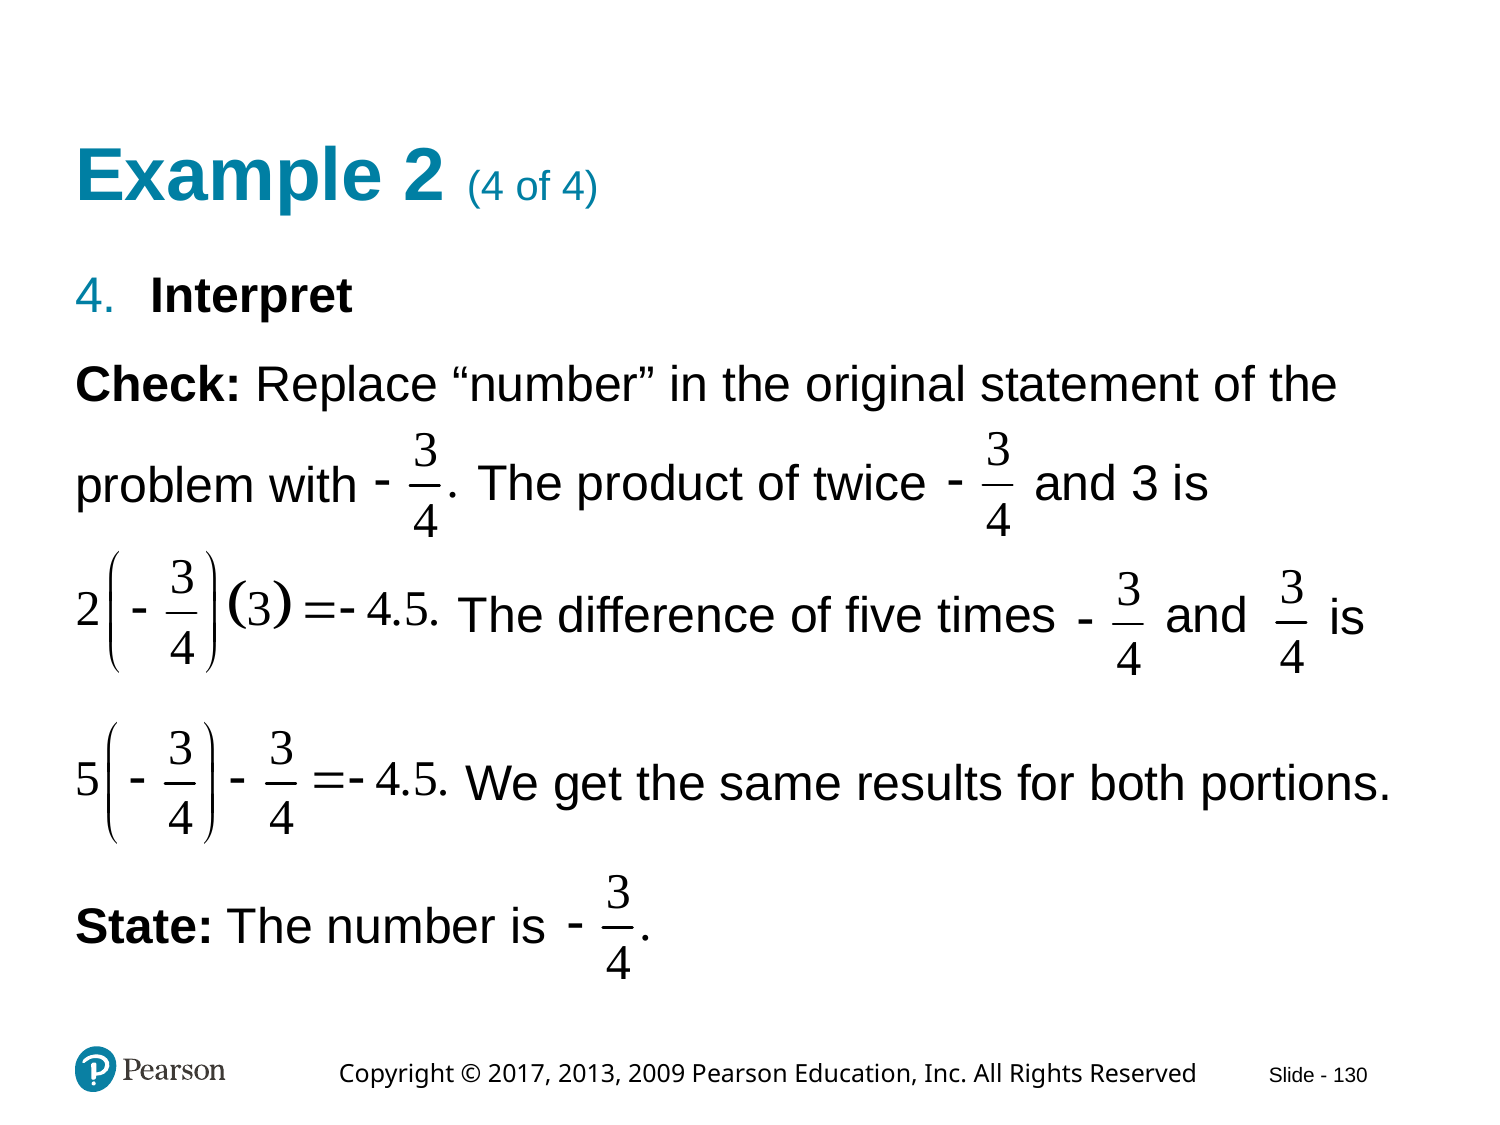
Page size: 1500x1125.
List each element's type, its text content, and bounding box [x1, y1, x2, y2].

title Example 2 (4 of 4) [75, 35, 1425, 216]
list State: The number is [75, 893, 550, 962]
list We get the same results for both portions. [465, 750, 1428, 815]
list and 3 is [1034, 450, 1225, 524]
chart [371, 423, 459, 542]
list is [1329, 584, 1391, 658]
list Check: Replace “number” in the original statement of the [75, 351, 1425, 413]
list and [1165, 582, 1266, 640]
list The product of twice [476, 450, 938, 524]
chart [564, 865, 652, 984]
chart [72, 546, 442, 680]
list The difference of five times [457, 582, 1063, 655]
list ​Interpret [75, 262, 375, 327]
chart [1074, 561, 1148, 681]
chart [1272, 559, 1312, 679]
chart [73, 716, 451, 850]
chart [944, 422, 1018, 542]
list problem with [75, 452, 371, 526]
